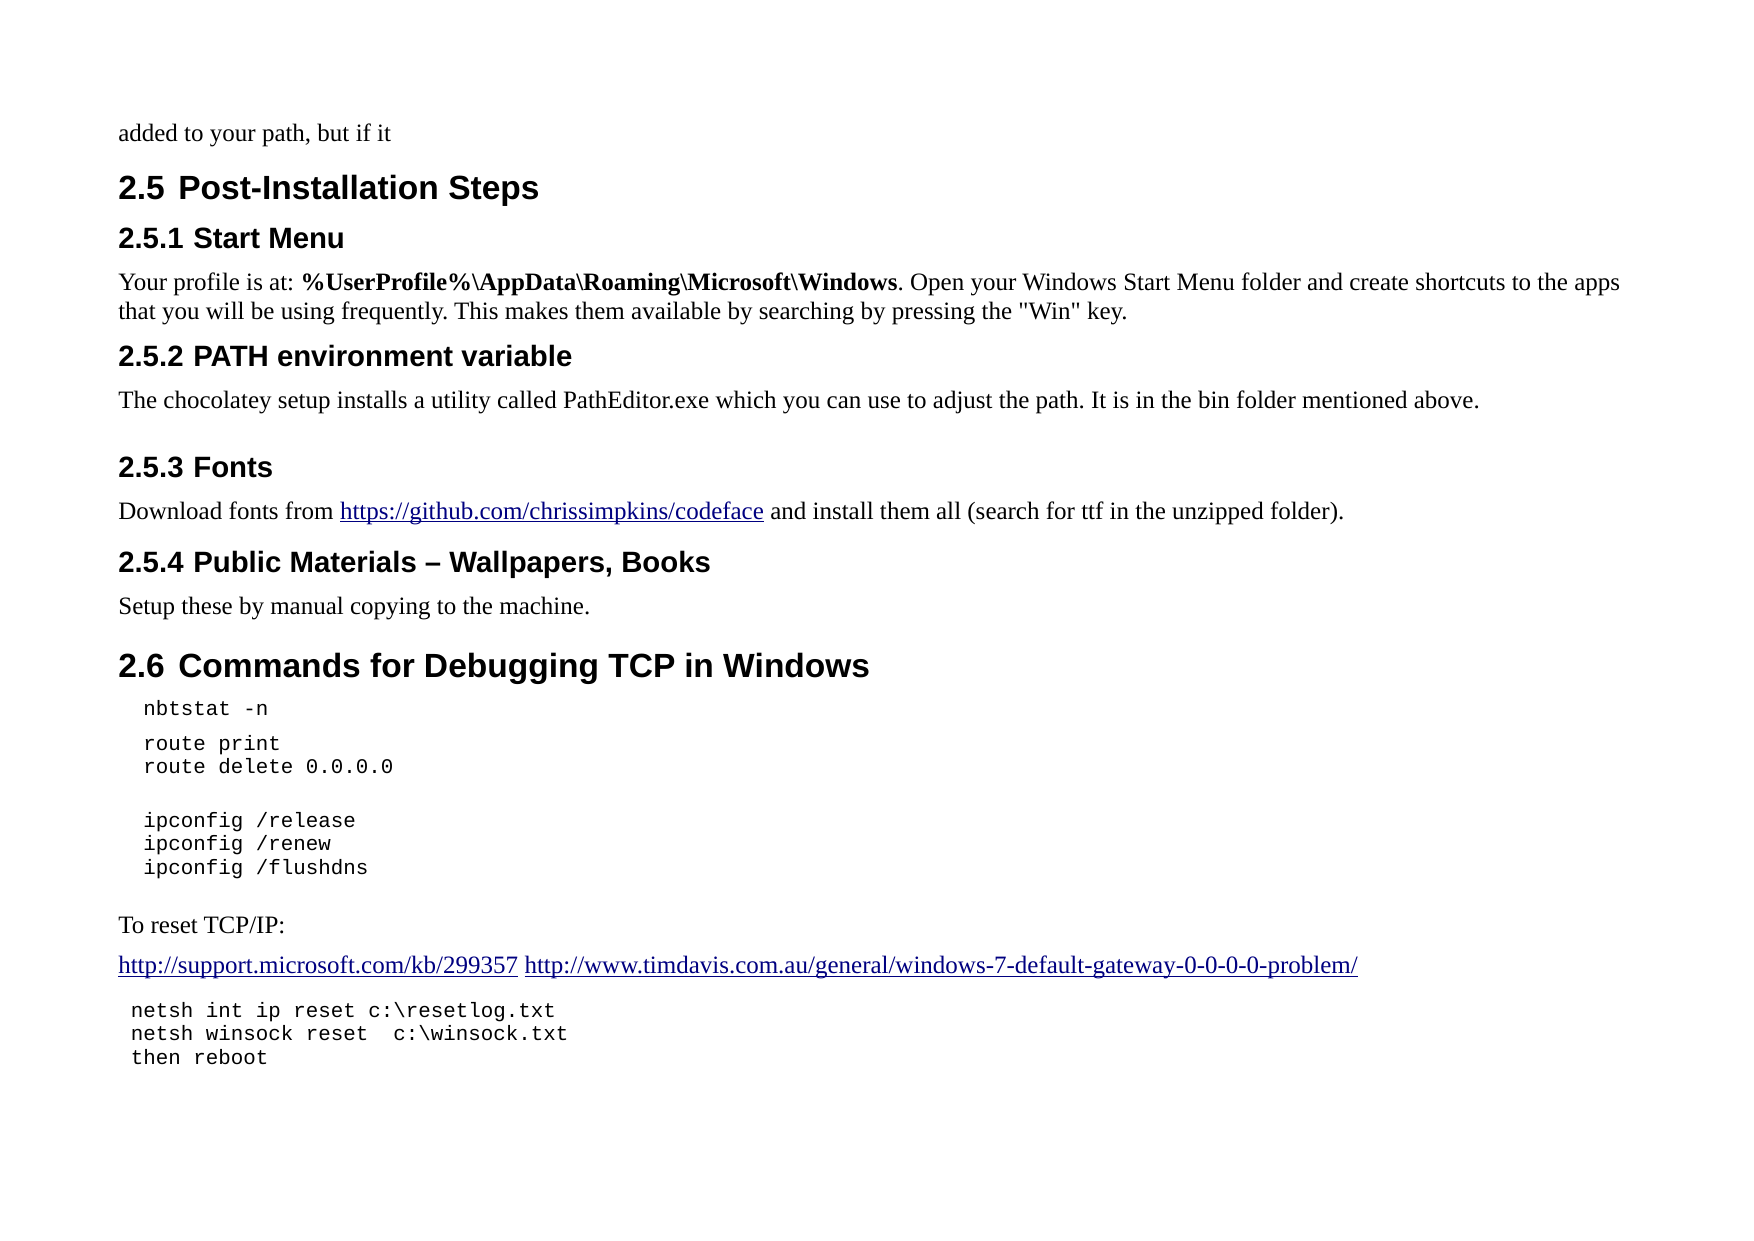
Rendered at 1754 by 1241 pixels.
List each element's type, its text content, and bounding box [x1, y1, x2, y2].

text then reboot [118, 1047, 1636, 1071]
text Your profile is at: %UserProfile%\AppData\Roaming\Microsoft\Windows. Open your Windows Start Menu folder and create shortcuts to the apps that you will be using frequently. This makes them available by searching by pressing the "Win" key. [118, 267, 1636, 325]
text ipconfig /release [118, 810, 1636, 833]
text netsh int ip reset c:\resetlog.txt [118, 1000, 1636, 1023]
subtitle Fonts [118, 449, 1636, 483]
text nbtstat -n [118, 697, 1636, 721]
text added to your path, but if it [118, 118, 1636, 147]
text http://support.microsoft.com/kb/299357 http://www.timdavis.com.au/general/windows-7-default-gateway-0-0-0-0-problem/ [118, 951, 1636, 979]
subtitle Commands for Debugging TCP in Windows [118, 646, 1636, 685]
text Setup these by manual copying to the machine. [118, 591, 1636, 620]
text Download fonts from https://github.com/chrissimpkins/codeface and install them all (search for ttf in the unzipped folder). [118, 496, 1636, 524]
text ipconfig /renew [118, 833, 1636, 857]
text The chocolatey setup installs a utility called PathEditor.exe which you can use to adjust the path. It is in the bin folder mentioned above. [118, 386, 1636, 414]
text ipconfig /flushdns [118, 857, 1636, 881]
text To reset TCP/IP: [118, 910, 1636, 939]
text route print [118, 733, 1636, 757]
subtitle Public Materials – Wallpapers, Books [118, 545, 1636, 578]
text netsh winsock reset c:\winsock.txt [118, 1023, 1636, 1047]
text route delete 0.0.0.0 [118, 757, 1636, 780]
subtitle PATH environment variable [118, 339, 1636, 373]
subtitle Post-Installation Steps [118, 168, 1636, 206]
subtitle Start Menu [118, 221, 1636, 255]
